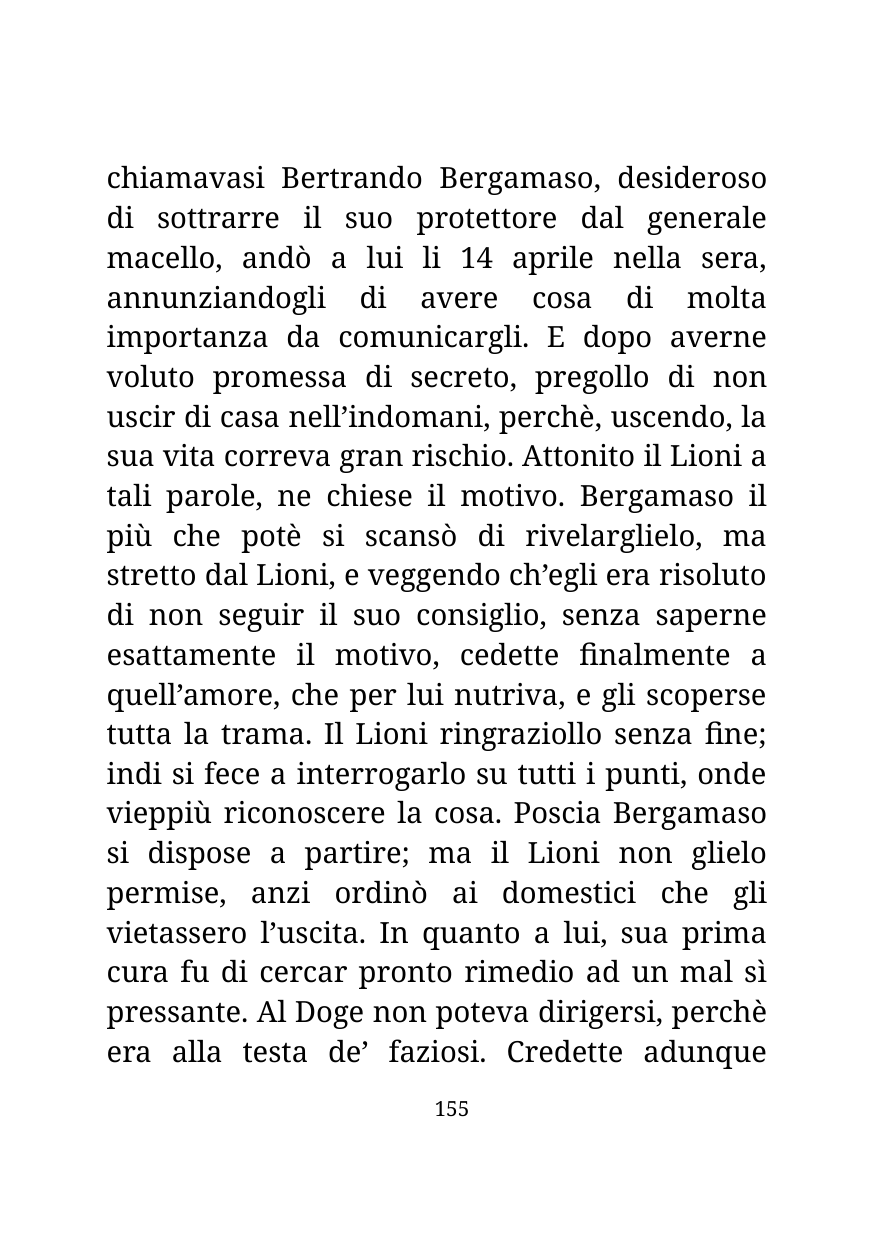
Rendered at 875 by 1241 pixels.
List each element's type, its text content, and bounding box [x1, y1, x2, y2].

text chiamavasi Bertrando Bergamaso, desideroso di sottrarre il suo protettore dal generale macello, andò a lui li 14 aprile nella sera, annunziandogli di avere cosa di molta importanza da comunicargli. E dopo averne voluto promessa di secreto, pregollo di non uscir di casa nell’indomani, perchè, uscendo, la sua vita correva gran rischio. Attonito il Lioni a tali parole, ne chiese il motivo. Bergamaso il più che potè si scansò di rivelarglielo, ma stretto dal Lioni, e veggendo ch’egli era risoluto di non seguir il suo consiglio, senza saperne esattamente il motivo, cedette finalmente a quell’amore, che per lui nutriva, e gli scoperse tutta la trama. Il Lioni ringraziollo senza fine; indi si fece a interrogarlo su tutti i punti, onde vieppiù riconoscere la cosa. Poscia Bergamaso si dispose a partire; ma il Lioni non glielo permise, anzi ordinò ai domestici che gli vietassero l’uscita. In quanto a lui, sua prima cura fu di cercar pronto rimedio ad un mal sì pressante. Al Doge non poteva dirigersi, perchè era alla testa de’ faziosi. Credette adunque [106, 158, 768, 1071]
